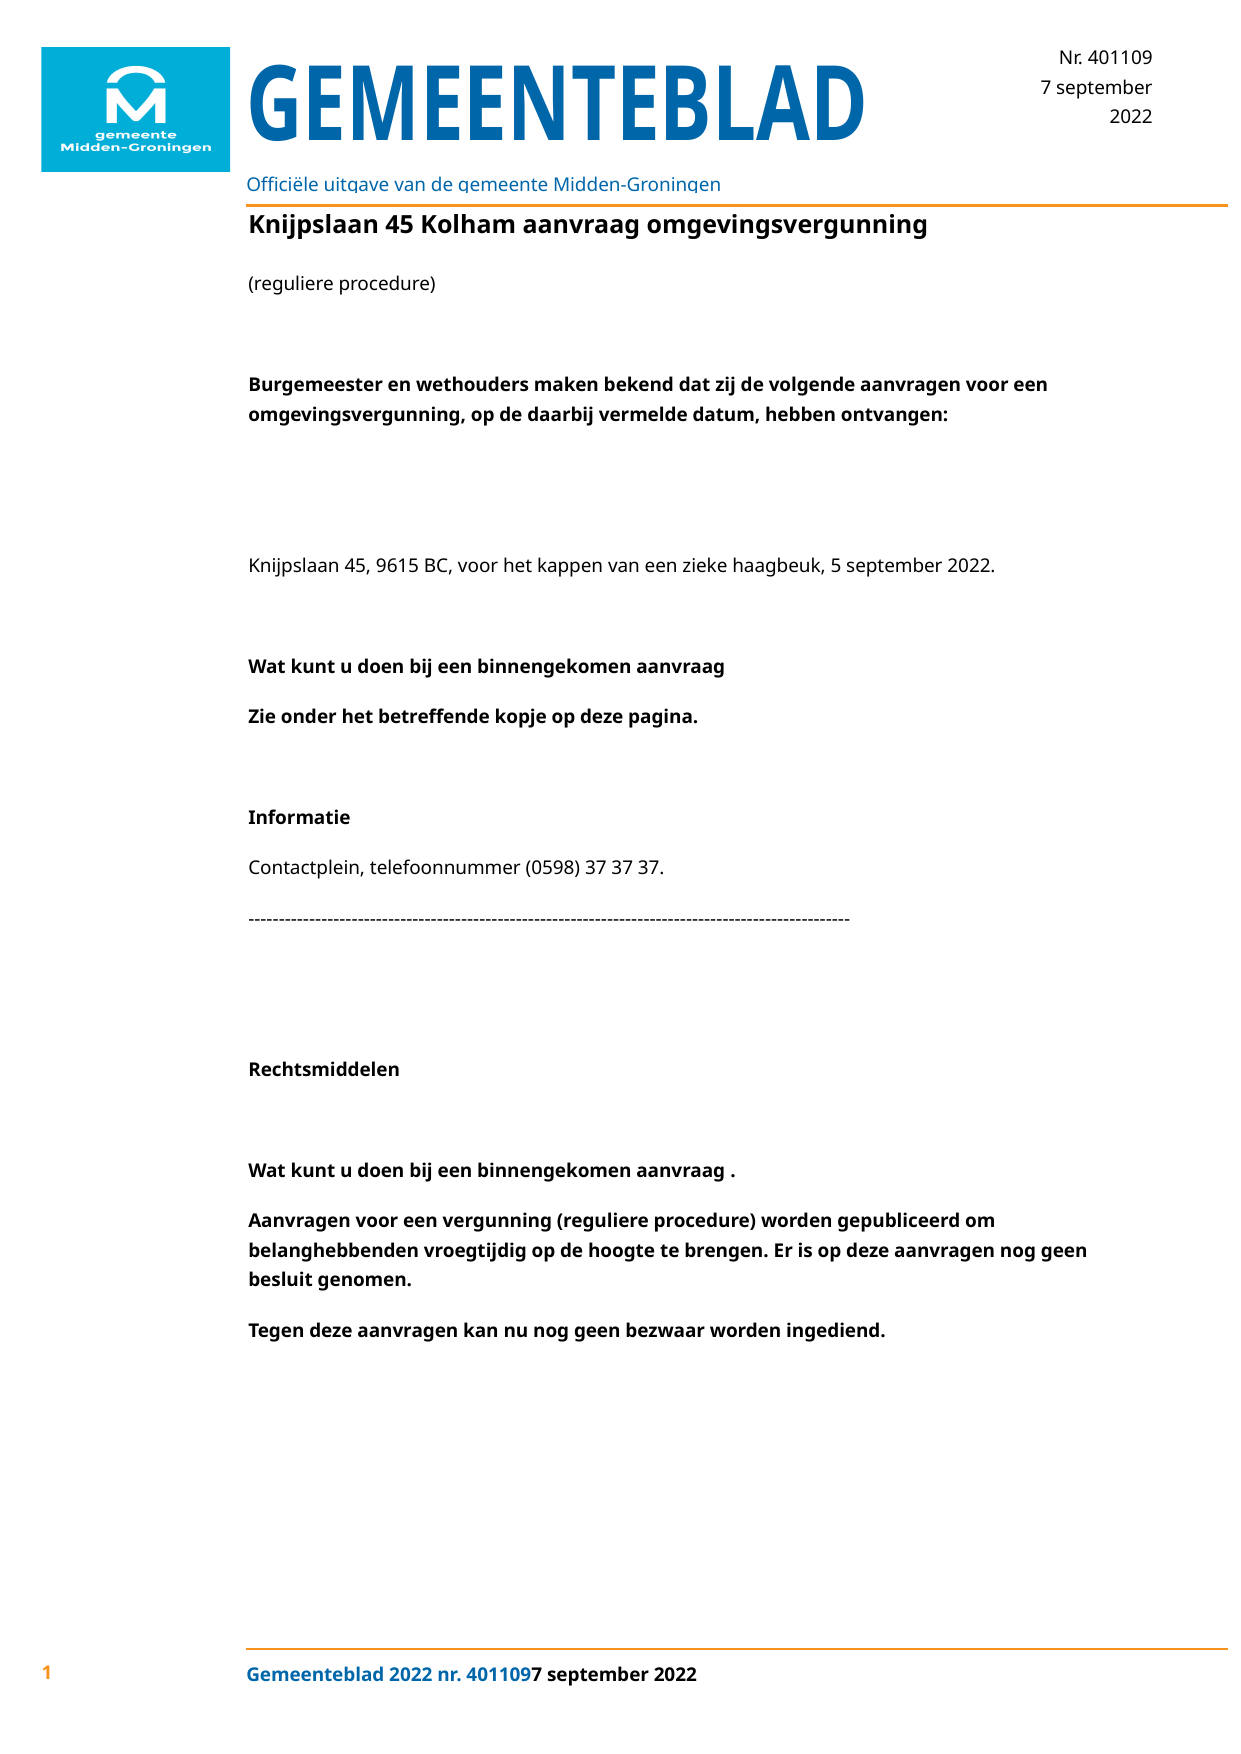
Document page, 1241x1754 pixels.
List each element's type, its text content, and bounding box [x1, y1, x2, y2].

text Wat kunt u doen bij een binnengekomen aanvraag [248, 653, 1152, 678]
text Knijpslaan 45, 9615 BC, voor het kappen van een zieke haagbeuk, 5 september 2022. [248, 552, 1152, 578]
text --------------------------------------------------------------------------------------------------- [248, 905, 1152, 931]
text Informatie [248, 804, 1152, 830]
text Tegen deze aanvragen kan nu nog geen bezwaar worden ingediend. [248, 1317, 1152, 1343]
text Burgemeester en wethouders maken bekend dat zij de volgende aanvragen voor een omgevingsvergunning, op de daarbij vermelde datum, hebben ontvangen: [248, 371, 1152, 426]
text (reguliere procedure) [248, 270, 1152, 296]
picture [108, 66, 164, 82]
text Rechtsmiddelen [248, 1056, 1152, 1082]
text Aanvragen voor een vergunning (reguliere procedure) worden gepubliceerd om belanghebbenden vroegtijdig op de hoogte te brengen. Er is op deze aanvragen nog geen besluit genomen. [248, 1207, 1152, 1292]
text Wat kunt u doen bij een binnengekomen aanvraag . [248, 1157, 1152, 1183]
text Contactplein, telefoonnummer (0598) 37 37 37. [248, 854, 1152, 880]
text Zie onder het betreffende kopje op deze pagina. [248, 703, 1152, 729]
picture [184, 146, 190, 153]
picture [107, 89, 165, 122]
text Knijpslaan 45 Kolham aanvraag omgevingsvergunning [248, 207, 1152, 241]
